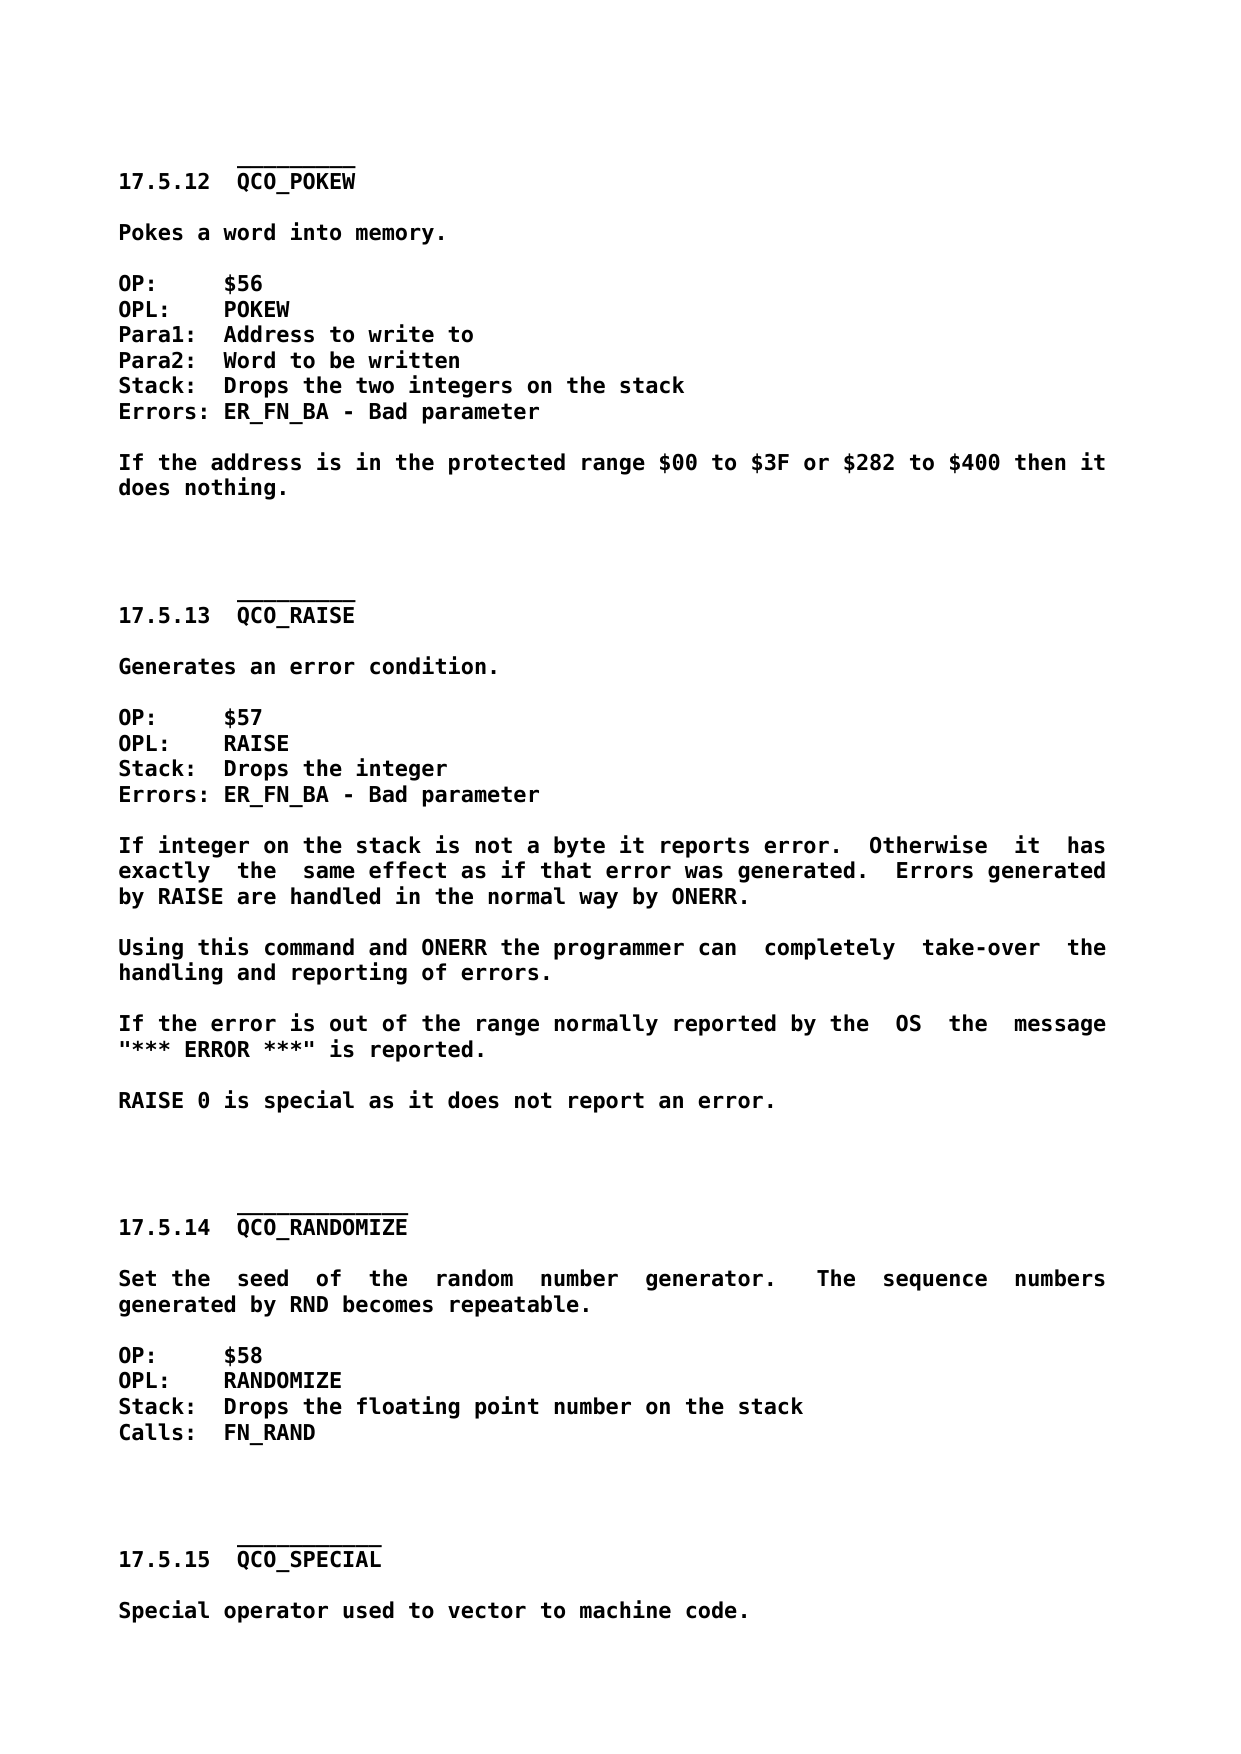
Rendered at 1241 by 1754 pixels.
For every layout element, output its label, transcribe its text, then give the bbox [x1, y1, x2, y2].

text Para2: Word to be written [118, 348, 1122, 373]
text Generates an error condition. [118, 654, 1122, 679]
text _____________ [118, 1190, 1122, 1216]
text 17.5.13 QCO_RAISE [118, 603, 1122, 628]
text "*** ERROR ***" is reported. [118, 1037, 1122, 1062]
text OP: $58 [118, 1343, 1122, 1369]
text 17.5.14 QCO_RANDOMIZE [118, 1216, 1122, 1241]
text OPL: RANDOMIZE [118, 1369, 1122, 1394]
text Stack: Drops the two integers on the stack [118, 373, 1122, 399]
text Set the seed of the random number generator. The sequence numbers [118, 1267, 1122, 1292]
text Stack: Drops the integer [118, 756, 1122, 782]
text Errors: ER_FN_BA - Bad parameter [118, 399, 1122, 424]
text ___________ [118, 1522, 1122, 1547]
text If the address is in the protected range $00 to $3F or $282 to $400 then it [118, 450, 1122, 475]
text OPL: POKEW [118, 297, 1122, 322]
text handling and reporting of errors. [118, 960, 1122, 986]
text _________ [118, 577, 1122, 603]
text Using this command and ONERR the programmer can completely take-over the [118, 935, 1122, 960]
text Para1: Address to write to [118, 322, 1122, 348]
text OP: $57 [118, 705, 1122, 731]
text RAISE 0 is special as it does not report an error. [118, 1088, 1122, 1113]
text 17.5.12 QCO_POKEW [118, 169, 1122, 195]
text exactly the same effect as if that error was generated. Errors generated [118, 858, 1122, 884]
text generated by RND becomes repeatable. [118, 1292, 1122, 1318]
text 17.5.15 QCO_SPECIAL [118, 1547, 1122, 1573]
text OP: $56 [118, 271, 1122, 297]
text Stack: Drops the floating point number on the stack [118, 1394, 1122, 1420]
text If the error is out of the range normally reported by the OS the message [118, 1011, 1122, 1037]
text Calls: FN_RAND [118, 1420, 1122, 1445]
text does nothing. [118, 475, 1122, 501]
text Special operator used to vector to machine code. [118, 1598, 1122, 1624]
text Pokes a word into memory. [118, 220, 1122, 246]
text Errors: ER_FN_BA - Bad parameter [118, 782, 1122, 807]
text _________ [118, 144, 1122, 169]
text by RAISE are handled in the normal way by ONERR. [118, 884, 1122, 909]
text If integer on the stack is not a byte it reports error. Otherwise it has [118, 833, 1122, 858]
text OPL: RAISE [118, 731, 1122, 756]
